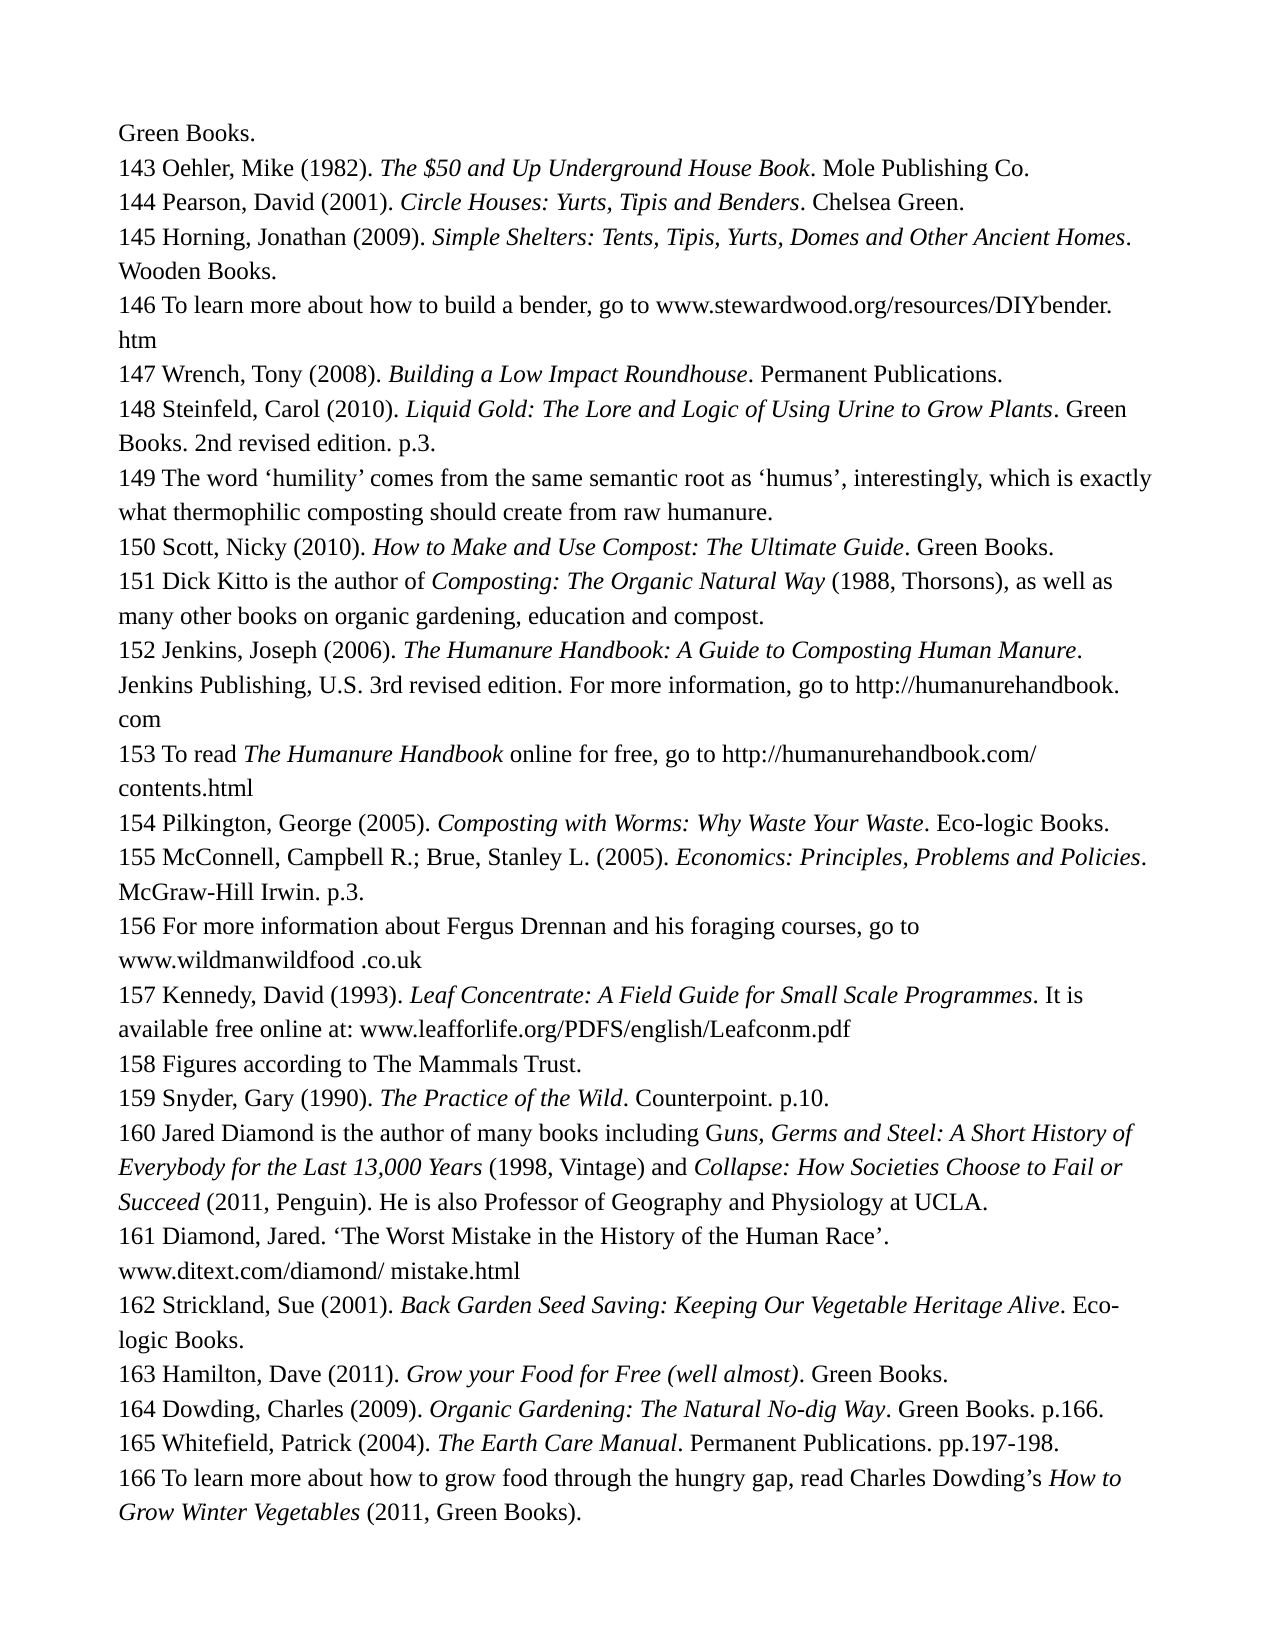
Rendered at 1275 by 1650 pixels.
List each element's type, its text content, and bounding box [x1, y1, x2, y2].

text Green Books. 143 Oehler, Mike (1982). The $50 and Up Underground House Book. Mole Publishing Co. 144 Pearson, David (2001). Circle Houses: Yurts, Tipis and Benders. Chelsea Green. 145 Horning, Jonathan (2009). Simple Shelters: Tents, Tipis, Yurts, Domes and Other Ancient Homes. Wooden Books. 146 To learn more about how to build a bender, go to www.stewardwood.org/resources/DIYbender. htm 147 Wrench, Tony (2008). Building a Low Impact Roundhouse. Permanent Publications. 148 Steinfeld, Carol (2010). Liquid Gold: The Lore and Logic of Using Urine to Grow Plants. Green Books. 2nd revised edition. p.3. 149 The word ‘humility’ comes from the same semantic root as ‘humus’, interestingly, which is exactly what thermophilic composting should create from raw humanure. 150 Scott, Nicky (2010). How to Make and Use Compost: The Ultimate Guide. Green Books. 151 Dick Kitto is the author of Composting: The Organic Natural Way (1988, Thorsons), as well as many other books on organic gardening, education and compost. 152 Jenkins, Joseph (2006). The Humanure Handbook: A Guide to Composting Human Manure. Jenkins Publishing, U.S. 3rd revised edition. For more information, go to http://humanurehandbook. com 153 To read The Humanure Handbook online for free, go to http://humanurehandbook.com/ contents.html 154 Pilkington, George (2005). Composting with Worms: Why Waste Your Waste. Eco-logic Books. 155 McConnell, Campbell R.; Brue, Stanley L. (2005). Economics: Principles, Problems and Policies. McGraw-Hill Irwin. p.3. 156 For more information about Fergus Drennan and his foraging courses, go to www.wildmanwildfood .co.uk 157 Kennedy, David (1993). Leaf Concentrate: A Field Guide for Small Scale Programmes. It is available free online at: www.leafforlife.org/PDFS/english/Leafconm.pdf 158 Figures according to The Mammals Trust. 159 Snyder, Gary (1990). The Practice of the Wild. Counterpoint. p.10. 160 Jared Diamond is the author of many books including Guns, Germs and Steel: A Short History of Everybody for the Last 13,000 Years (1998, Vintage) and Collapse: How Societies Choose to Fail or Succeed (2011, Penguin). He is also Professor of Geography and Physiology at UCLA. 161 Diamond, Jared. ‘The Worst Mistake in the History of the Human Race’. www.ditext.com/diamond/ mistake.html 162 Strickland, Sue (2001). Back Garden Seed Saving: Keeping Our Vegetable Heritage Alive. Eco-logic Books. 163 Hamilton, Dave (2011). Grow your Food for Free (well almost). Green Books. 164 Dowding, Charles (2009). Organic Gardening: The Natural No-dig Way. Green Books. p.166. 165 Whitefield, Patrick (2004). The Earth Care Manual. Permanent Publications. pp.197-198. 166 To learn more about how to grow food through the hungry gap, read Charles Dowding’s How to Grow Winter Vegetables (2011, Green Books). [118, 118, 1157, 1526]
